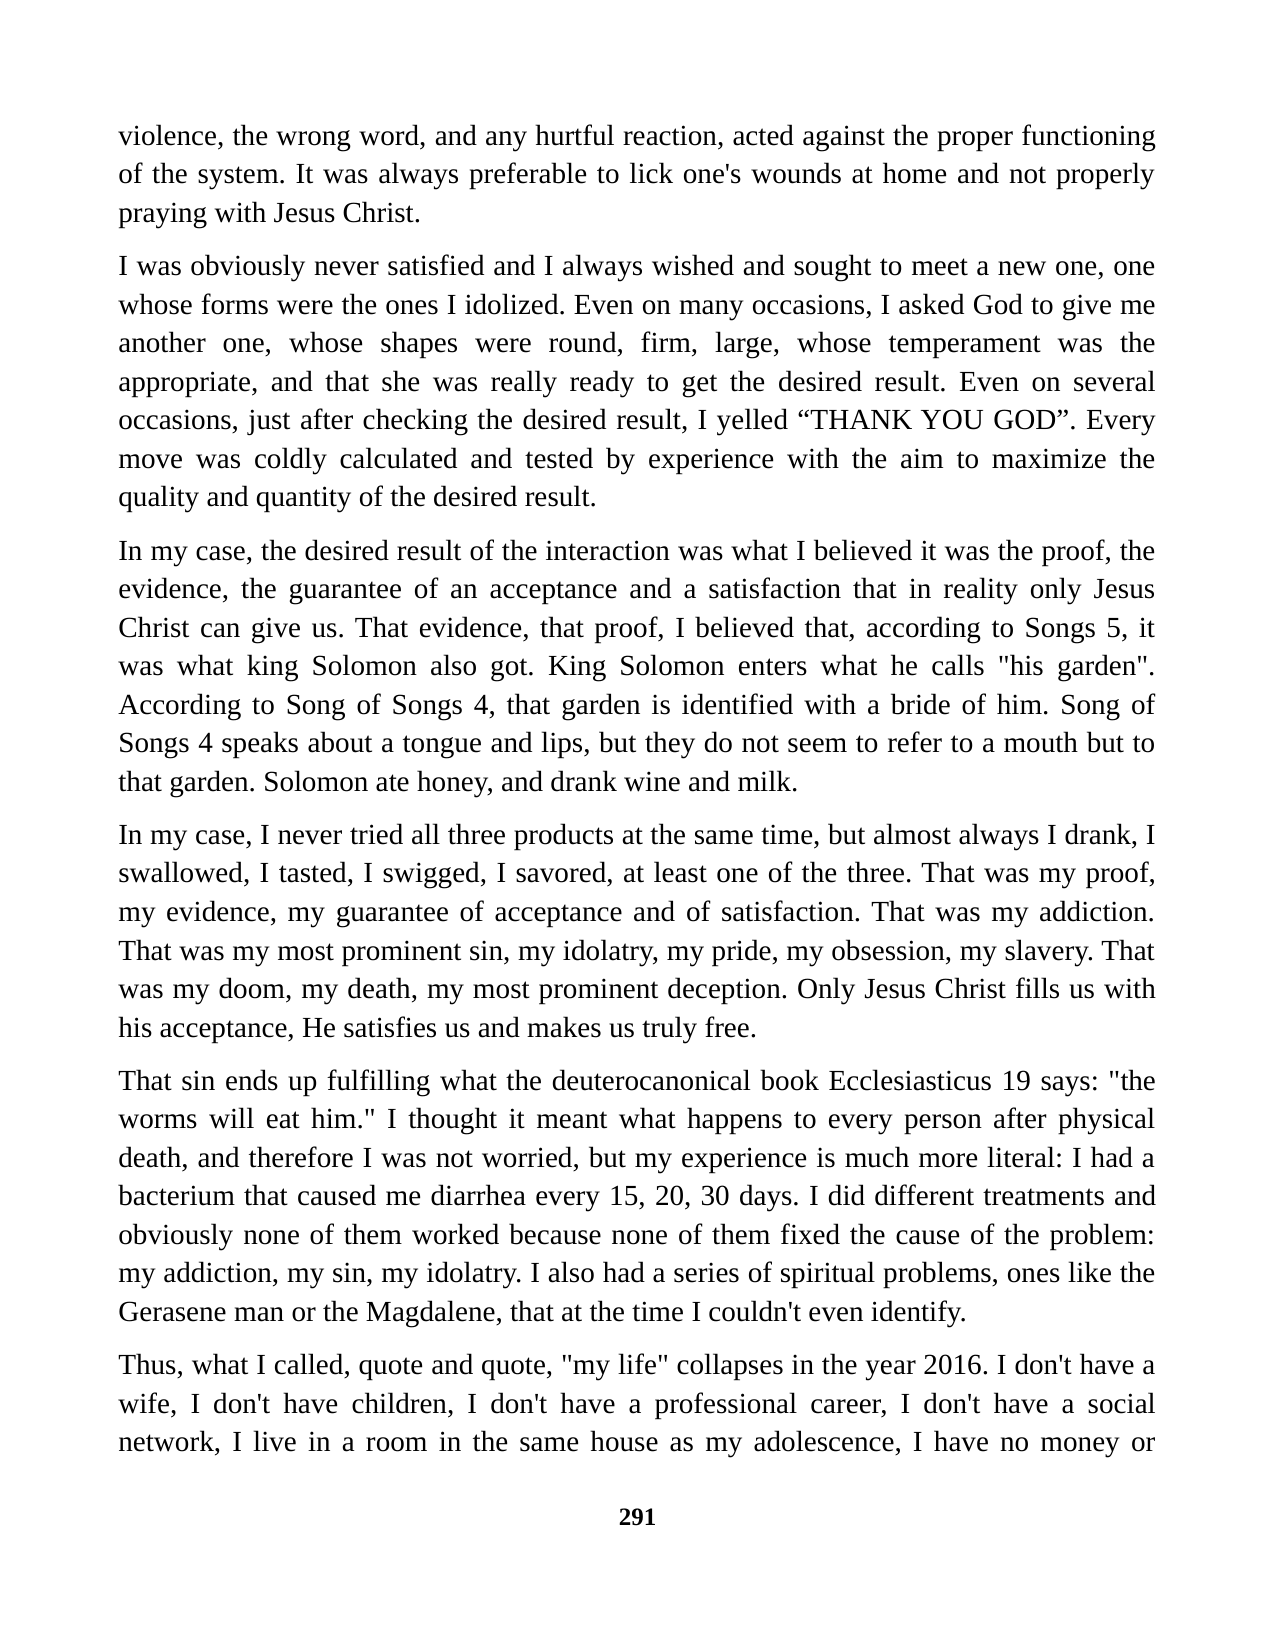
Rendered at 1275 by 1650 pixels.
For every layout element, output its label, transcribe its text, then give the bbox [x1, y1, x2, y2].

text In my case, I never tried all three products at the same time, but almost always I drank, I swallowed, I tasted, I swigged, I savored, at least one of the three. That was my proof, my evidence, my guarantee of acceptance and of satisfaction. That was my addiction. That was my most prominent sin, my idolatry, my pride, my obsession, my slavery. That was my doom, my death, my most prominent deception. Only Jesus Christ fills us with his acceptance, He satisfies us and makes us truly free. [118, 817, 1157, 1043]
text In my case, the desired result of the interaction was what I believed it was the proof, the evidence, the guarantee of an acceptance and a satisfaction that in reality only Jesus Christ can give us. That evidence, that proof, I believed that, according to Songs 5, it was what king Solomon also got. King Solomon enters what he calls "his garden". According to Song of Songs 4, that garden is identified with a bride of him. Song of Songs 4 speaks about a tongue and lips, but they do not seem to refer to a mouth but to that garden. Solomon ate honey, and drank wine and milk. [118, 533, 1157, 797]
text That sin ends up fulfilling what the deuterocanonical book Ecclesiasticus 19 says: "the worms will eat him." I thought it meant what happens to every person after physical death, and therefore I was not worried, but my experience is much more literal: I had a bacterium that caused me diarrhea every 15, 20, 30 days. I did different treatments and obviously none of them worked because none of them fixed the cause of the problem: my addiction, my sin, my idolatry. I also had a series of spiritual problems, ones like the Gerasene man or the Magdalene, that at the time I couldn't even identify. [118, 1063, 1157, 1328]
text violence, the wrong word, and any hurtful reaction, acted against the proper functioning of the system. It was always preferable to lick one's wounds at home and not properly praying with Jesus Christ. [118, 118, 1157, 229]
text Thus, what I called, quote and quote, "my life" collapses in the year 2016. I don't have a wife, I don't have children, I don't have a professional career, I don't have a social network, I live in a room in the same house as my adolescence, I have no money or [118, 1347, 1157, 1458]
text I was obviously never satisfied and I always wished and sought to meet a new one, one whose forms were the ones I idolized. Even on many occasions, I asked God to give me another one, whose shapes were round, firm, large, whose temperament was the appropriate, and that she was really ready to get the desired result. Even on several occasions, just after checking the desired result, I yelled “THANK YOU GOD”. Every move was coldly calculated and tested by experience with the aim to maximize the quality and quantity of the desired result. [118, 248, 1157, 513]
